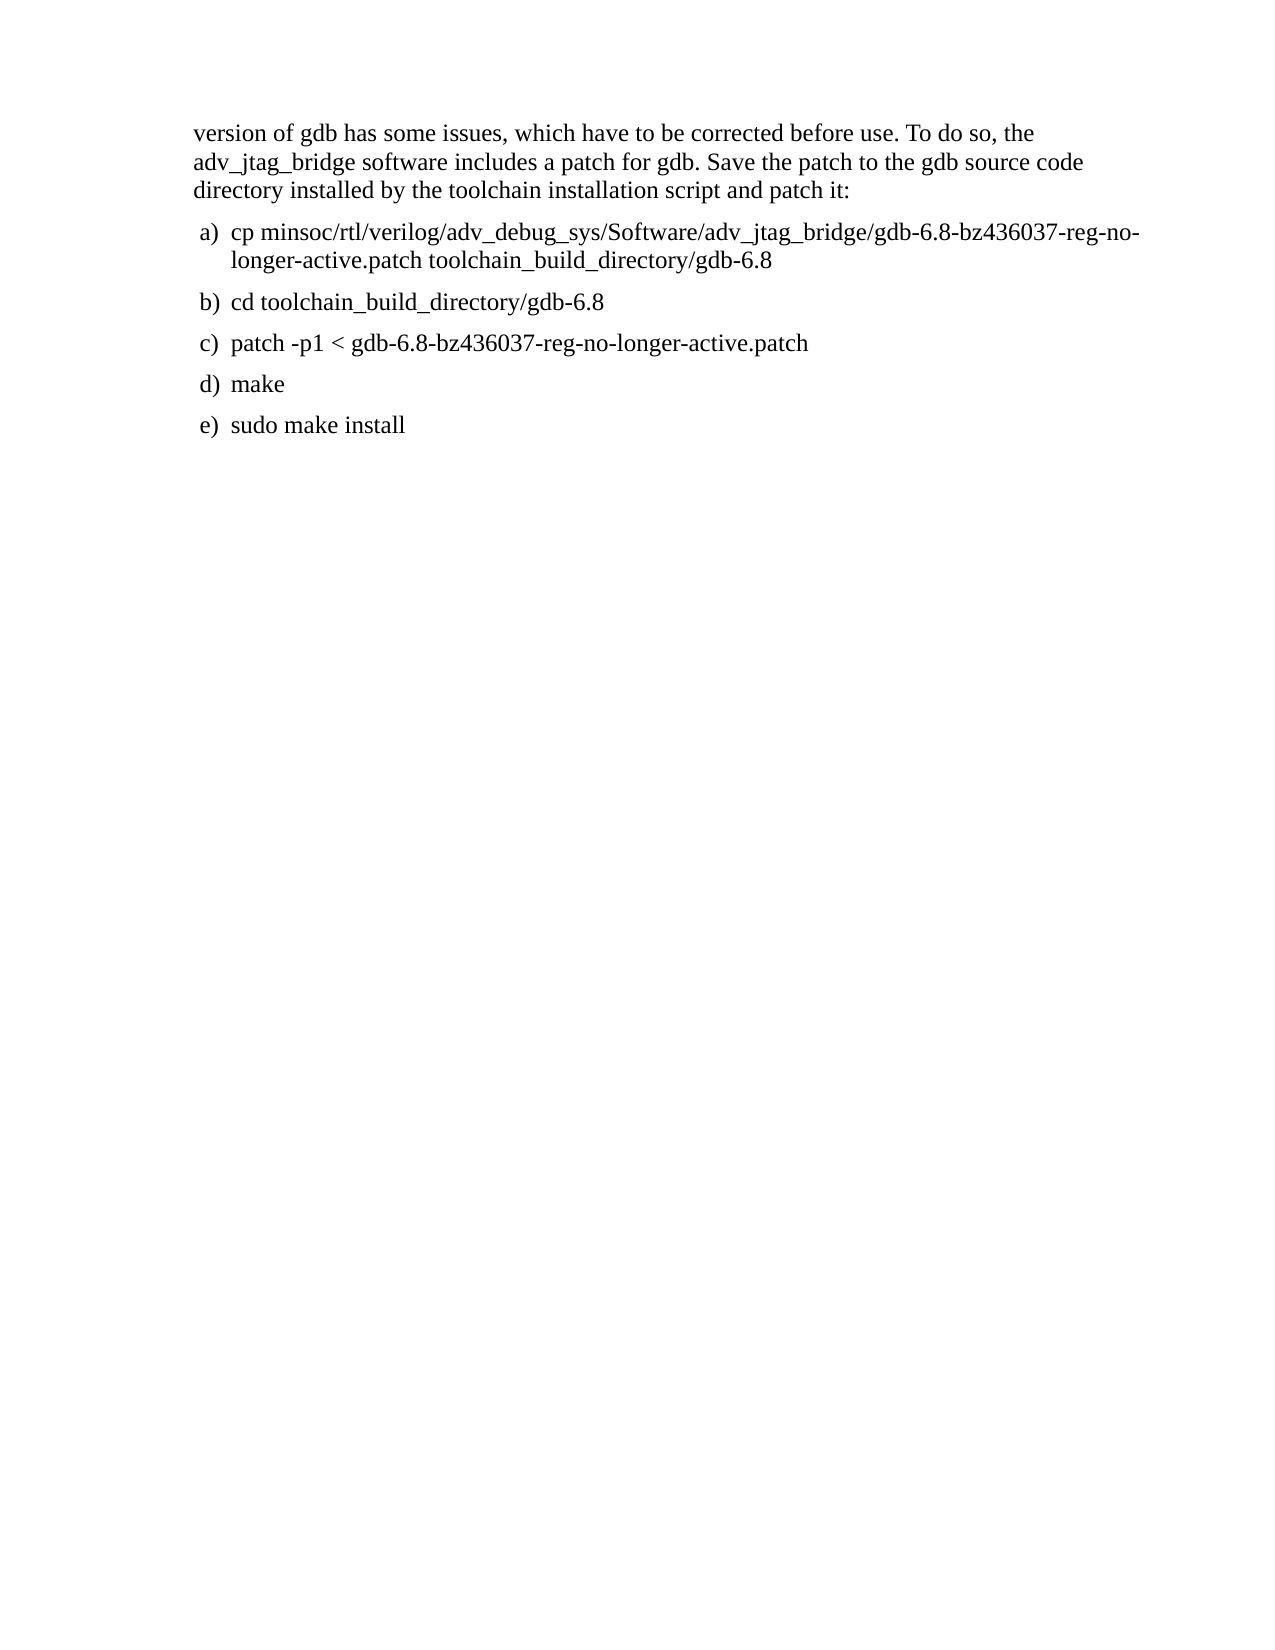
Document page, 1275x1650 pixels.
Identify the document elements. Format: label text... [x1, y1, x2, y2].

list make [193, 369, 1157, 398]
list version of gdb has some issues, which have to be corrected before use. To do so, the adv_jtag_bridge software includes a patch for gdb. Save the patch to the gdb source code directory installed by the toolchain installation script and patch it: [156, 118, 1157, 204]
list patch -p1 < gdb-6.8-bz436037-reg-no-longer-active.patch [193, 328, 1157, 357]
list cp minsoc/rtl/verilog/adv_debug_sys/Software/adv_jtag_bridge/gdb-6.8-bz436037-reg-no-longer-active.patch toolchain_build_directory/gdb-6.8 [193, 217, 1157, 274]
list cd toolchain_build_directory/gdb-6.8 [193, 287, 1157, 316]
list sudo make install [193, 411, 1157, 439]
